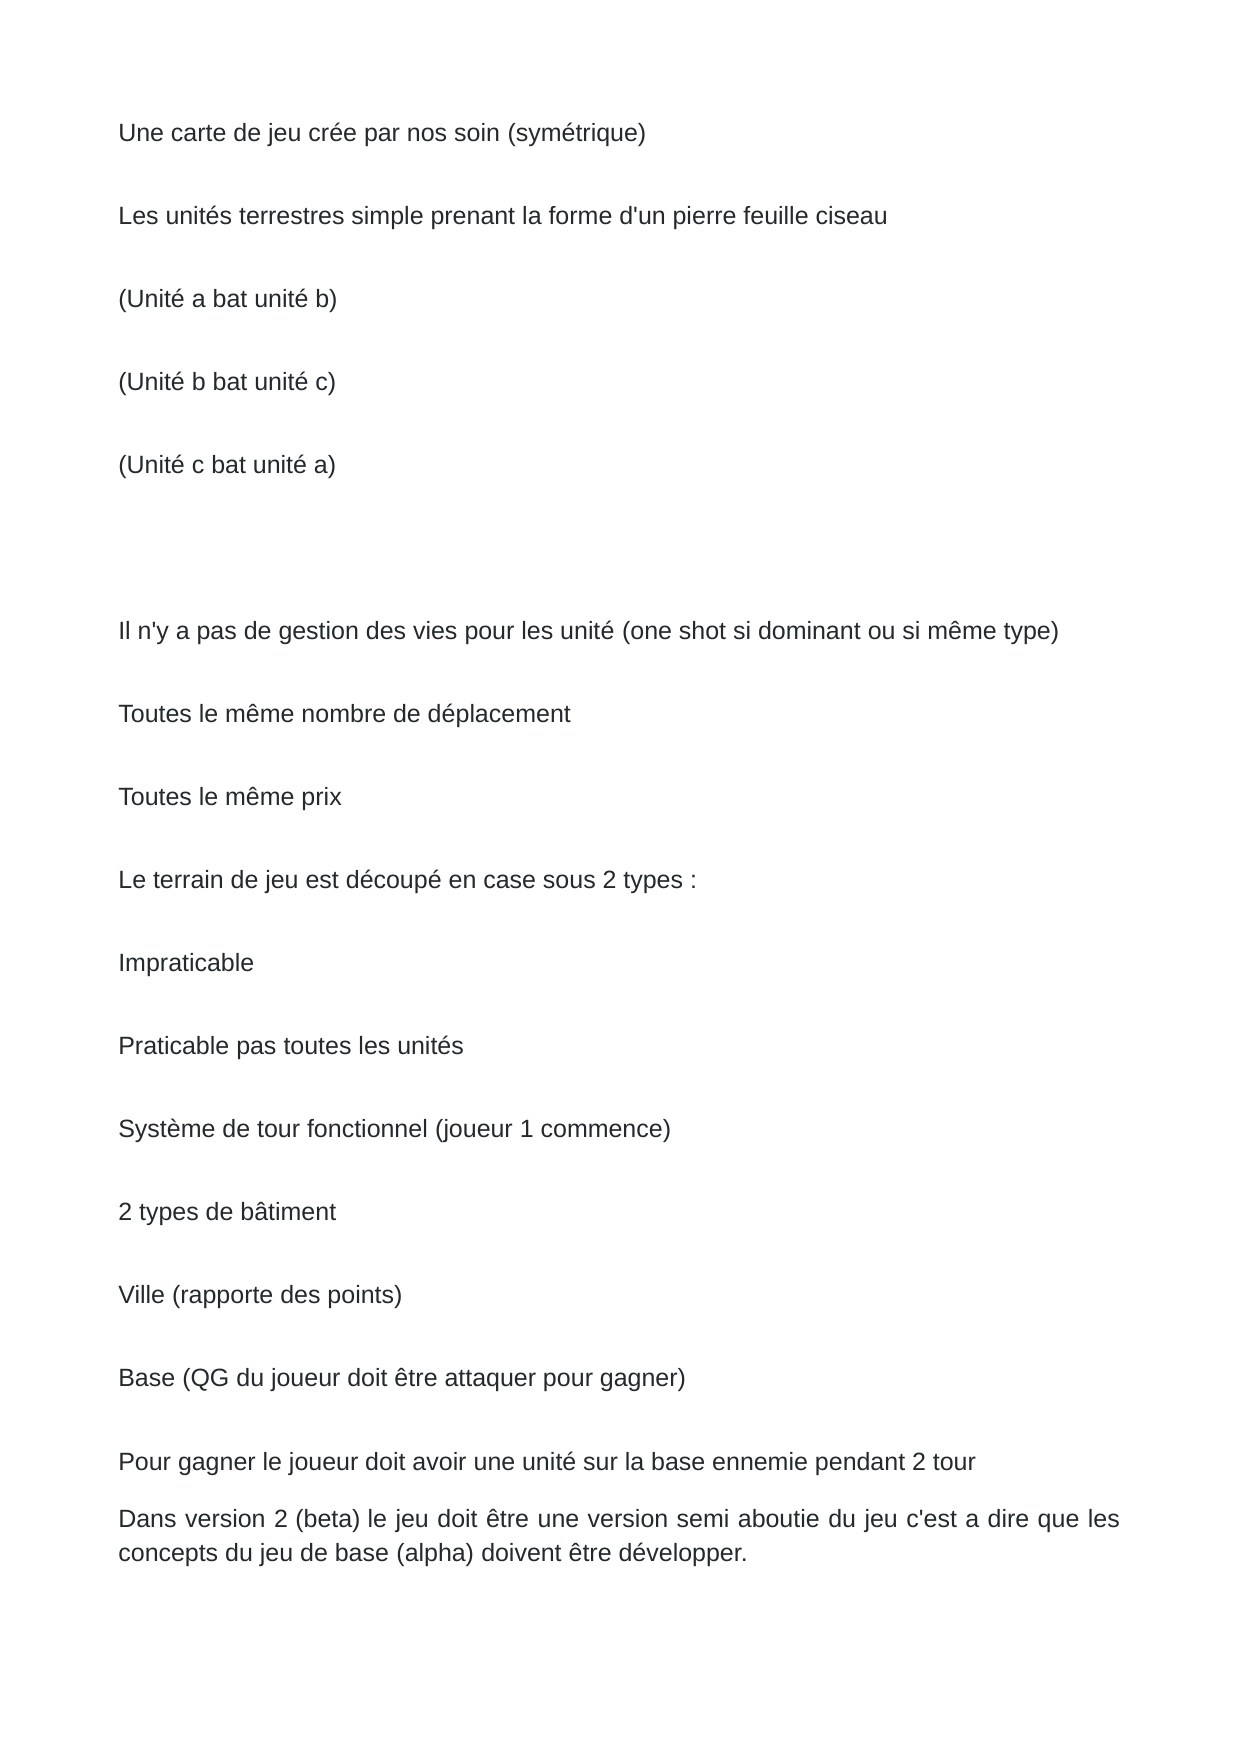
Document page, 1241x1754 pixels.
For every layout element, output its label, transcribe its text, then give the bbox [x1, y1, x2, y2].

text Impraticable [118, 948, 1122, 977]
text Pour gagner le joueur doit avoir une unité sur la base ennemie pendant 2 tour [118, 1446, 1122, 1475]
text 2 types de bâtiment [118, 1197, 1122, 1226]
text (Unité a bat unité b) [118, 284, 1122, 313]
text (Unité b bat unité c) [118, 367, 1122, 396]
text Praticable pas toutes les unités [118, 1031, 1122, 1060]
text Base (QG du joueur doit être attaquer pour gagner) [118, 1363, 1122, 1392]
text (Unité c bat unité a) [118, 450, 1122, 479]
text Toutes le même prix [118, 782, 1122, 811]
text Toutes le même nombre de déplacement [118, 699, 1122, 728]
text Les unités terrestres simple prenant la forme d'un pierre feuille ciseau [118, 201, 1122, 230]
text Système de tour fonctionnel (joueur 1 commence) [118, 1114, 1122, 1143]
text Ville (rapporte des points) [118, 1280, 1122, 1309]
text Une carte de jeu crée par nos soin (symétrique) [118, 118, 1122, 147]
text Le terrain de jeu est découpé en case sous 2 types : [118, 865, 1122, 894]
text Il n'y a pas de gestion des vies pour les unité (one shot si dominant ou si même type) [118, 616, 1122, 645]
text Dans version 2 (beta) le jeu doit être une version semi aboutie du jeu c'est a dire que les concepts du jeu de base (alpha) doivent être développer. [118, 1504, 1122, 1566]
